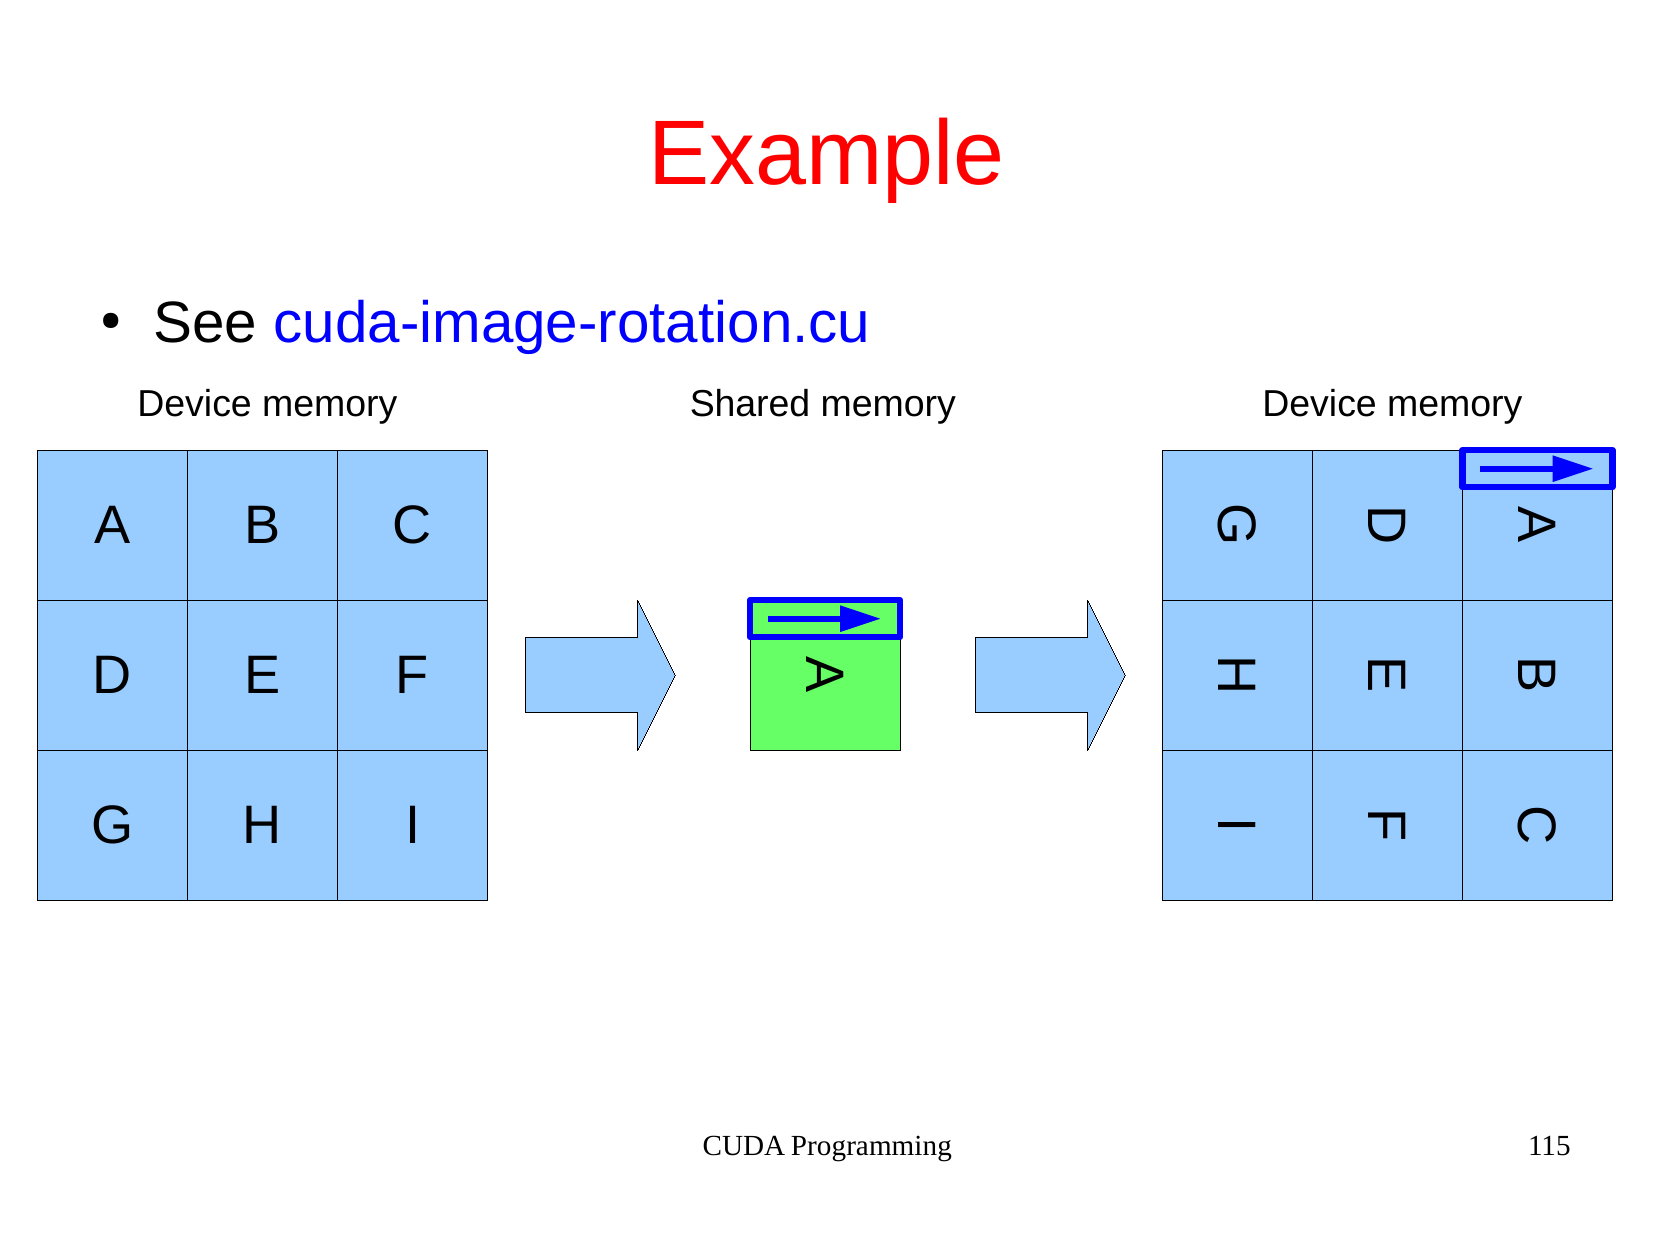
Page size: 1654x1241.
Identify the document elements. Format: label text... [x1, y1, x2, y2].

text_box B [187, 450, 337, 600]
text_box D [37, 600, 187, 750]
text_box H [1162, 600, 1313, 750]
text_box G [1162, 450, 1313, 600]
text_box Shared memory [675, 375, 971, 432]
text_box [975, 600, 1126, 751]
text_box I [337, 750, 488, 901]
text_box A [37, 450, 187, 600]
text_box C [1463, 750, 1613, 901]
list See cuda-image-rotation.cu [82, 290, 1571, 1109]
text_box F [1313, 750, 1463, 901]
text_box H [187, 750, 337, 901]
text_box Device memory [1247, 375, 1538, 432]
text_box C [337, 450, 488, 600]
text_box A [1463, 490, 1613, 600]
text_box E [187, 600, 337, 750]
text_box [525, 600, 676, 751]
title Example [82, 49, 1571, 257]
text_box B [1463, 600, 1613, 750]
text_box E [1313, 600, 1463, 750]
text_box D [1313, 450, 1463, 600]
text_box F [337, 600, 488, 750]
text_box G [37, 750, 187, 901]
text_box Device memory [122, 375, 413, 432]
text_box A [1466, 453, 1609, 484]
text_box I [1162, 750, 1313, 901]
